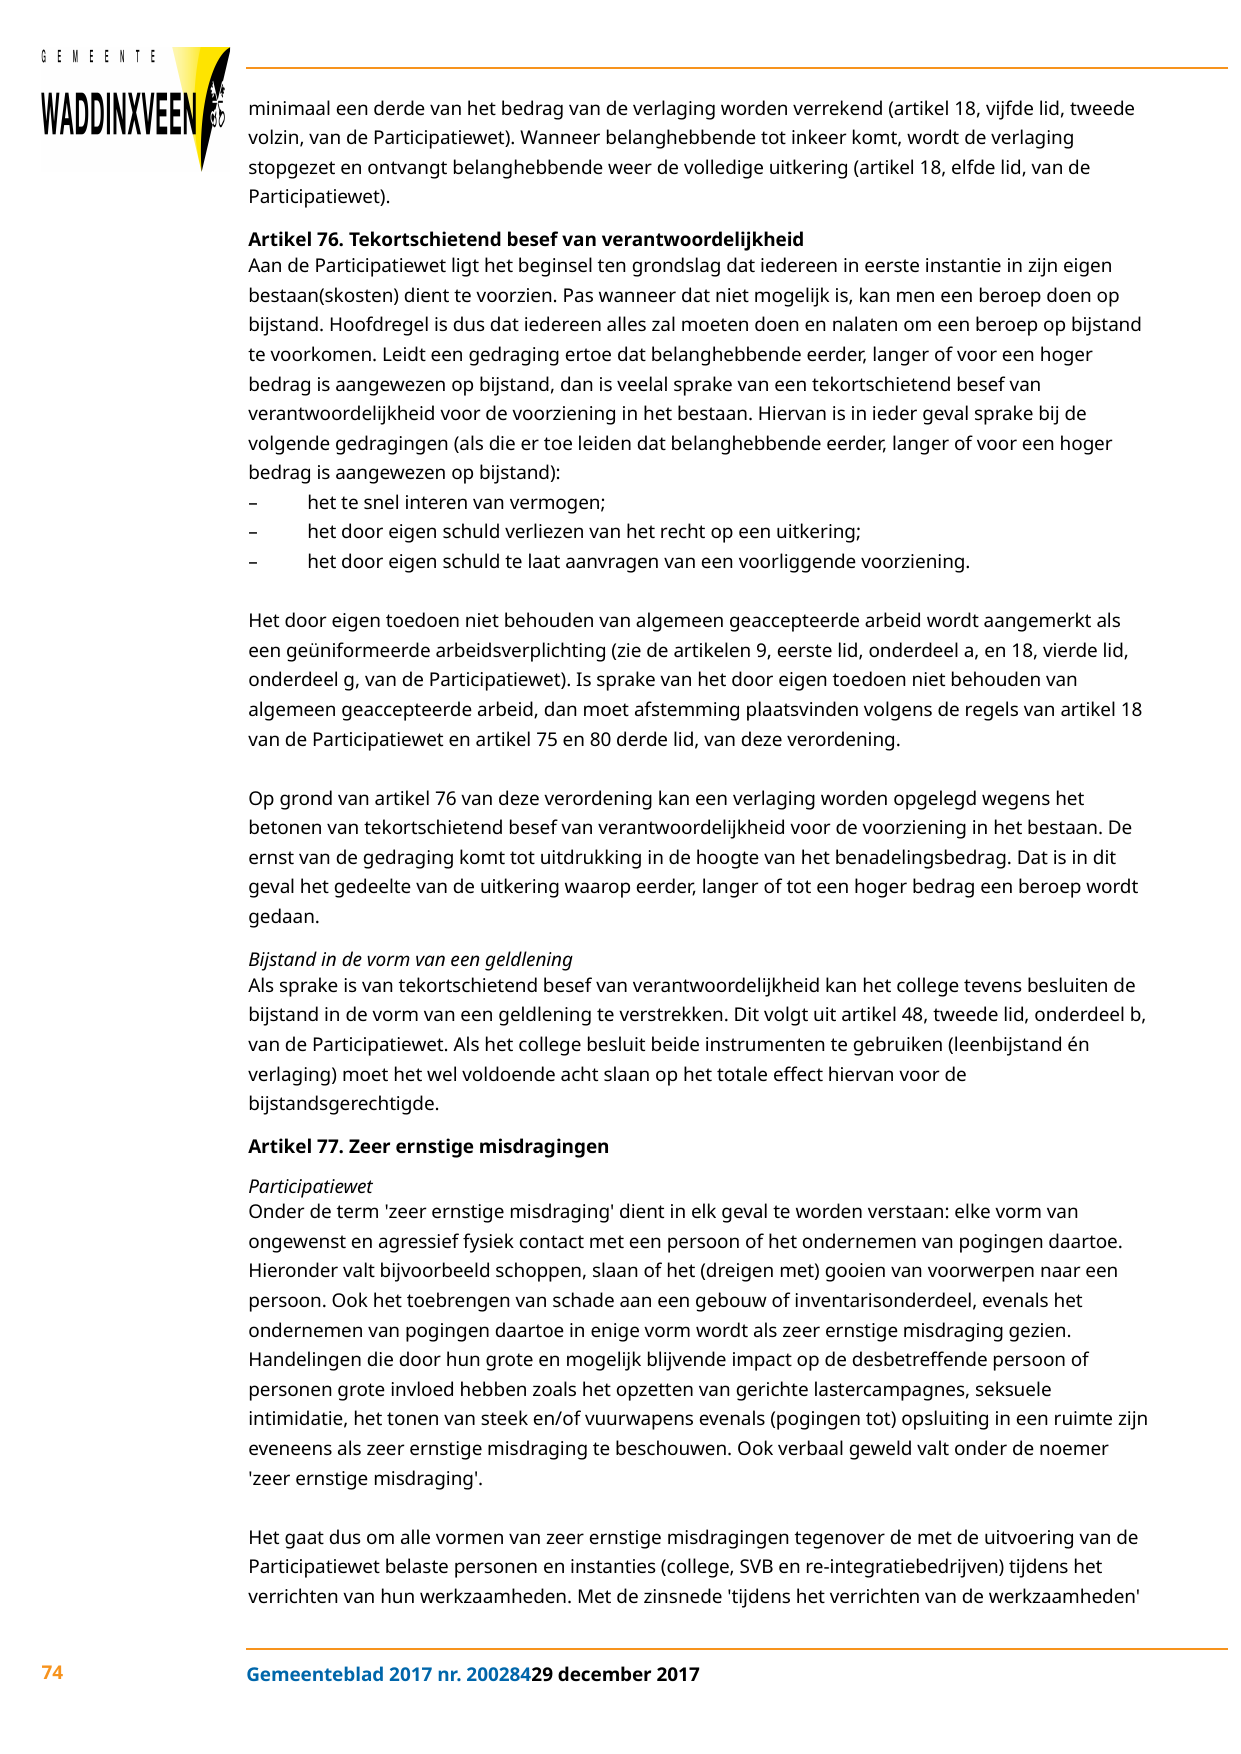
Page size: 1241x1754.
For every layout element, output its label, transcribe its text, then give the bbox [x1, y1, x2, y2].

text Het gaat dus om alle vormen van zeer ernstige misdragingen tegenover de met de uitvoering van de Participatiewet belaste personen en instanties (college, SVB en re-integratiebedrijven) tijdens het verrichten van hun werkzaamheden. Met de zinsnede 'tijdens het verrichten van de werkzaamheden' [248, 1524, 1152, 1609]
text Op grond van artikel 76 van deze verordening kan een verlaging worden opgelegd wegens het betonen van tekortschietend besef van verantwoordelijkheid voor de voorziening in het bestaan. De ernst van de gedraging komt tot uitdrukking in de hoogte van het benadelingsbedrag. Dat is in dit geval het gedeelte van de uitkering waarop eerder, langer of tot een hoger bedrag een beroep wordt gedaan. [248, 785, 1152, 929]
text Artikel 76. Tekortschietend besef van verantwoordelijkheid [248, 227, 1152, 252]
list het door eigen schuld te laat aanvragen van een voorliggende voorziening. [248, 548, 1152, 574]
list het te snel interen van vermogen; [248, 489, 1152, 515]
picture [41, 47, 231, 172]
text Als sprake is van tekortschietend besef van verantwoordelijkheid kan het college tevens besluiten de bijstand in de vorm van een geldlening te verstrekken. Dit volgt uit artikel 48, tweede lid, onderdeel b, van de Participatiewet. Als het college besluit beide instrumenten te gebruiken (leenbijstand én verlaging) moet het wel voldoende acht slaan op het totale effect hiervan voor de bijstandsgerechtigde. [248, 972, 1152, 1116]
text Participatiewet [248, 1173, 1152, 1198]
text Bijstand in de vorm van een geldlening [248, 946, 1152, 972]
text Het door eigen toedoen niet behouden van algemeen geaccepteerde arbeid wordt aangemerkt als een geüniformeerde arbeidsverplichting (zie de artikelen 9, eerste lid, onderdeel a, en 18, vierde lid, onderdeel g, van de Participatiewet). Is sprake van het door eigen toedoen niet behouden van algemeen geaccepteerde arbeid, dan moet afstemming plaatsvinden volgens de regels van artikel 18 van de Participatiewet en artikel 75 en 80 derde lid, van deze verordening. [248, 607, 1152, 751]
text Onder de term 'zeer ernstige misdraging' dient in elk geval te worden verstaan: elke vorm van ongewenst en agressief fysiek contact met een persoon of het ondernemen van pogingen daartoe. Hieronder valt bijvoorbeeld schoppen, slaan of het (dreigen met) gooien van voorwerpen naar een persoon. Ook het toebrengen van schade aan een gebouw of inventarisonderdeel, evenals het ondernemen van pogingen daartoe in enige vorm wordt als zeer ernstige misdraging gezien. Handelingen die door hun grote en mogelijk blijvende impact op de desbetreffende persoon of personen grote invloed hebben zoals het opzetten van gerichte lastercampagnes, seksuele intimidatie, het tonen van steek en/of vuurwapens evenals (pogingen tot) opsluiting in een ruimte zijn eveneens als zeer ernstige misdraging te beschouwen. Ook verbaal geweld valt onder de noemer 'zeer ernstige misdraging'. [248, 1198, 1152, 1491]
text minimaal een derde van het bedrag van de verlaging worden verrekend (artikel 18, vijfde lid, tweede volzin, van de Participatiewet). Wanneer belanghebbende tot inkeer komt, wordt de verlaging stopgezet en ontvangt belanghebbende weer de volledige uitkering (artikel 18, elfde lid, van de Participatiewet). [248, 95, 1152, 209]
text Aan de Participatiewet ligt het beginsel ten grondslag dat iedereen in eerste instantie in zijn eigen bestaan(skosten) dient te voorzien. Pas wanneer dat niet mogelijk is, kan men een beroep doen op bijstand. Hoofdregel is dus dat iedereen alles zal moeten doen en nalaten om een beroep op bijstand te voorkomen. Leidt een gedraging ertoe dat belanghebbende eerder, langer of voor een hoger bedrag is aangewezen op bijstand, dan is veelal sprake van een tekortschietend besef van verantwoordelijkheid voor de voorziening in het bestaan. Hiervan is in ieder geval sprake bij de volgende gedragingen (als die er toe leiden dat belanghebbende eerder, langer of voor een hoger bedrag is aangewezen op bijstand): [248, 252, 1152, 485]
list het door eigen schuld verliezen van het recht op een uitkering; [248, 519, 1152, 544]
text Artikel 77. Zeer ernstige misdragingen [248, 1133, 1152, 1159]
